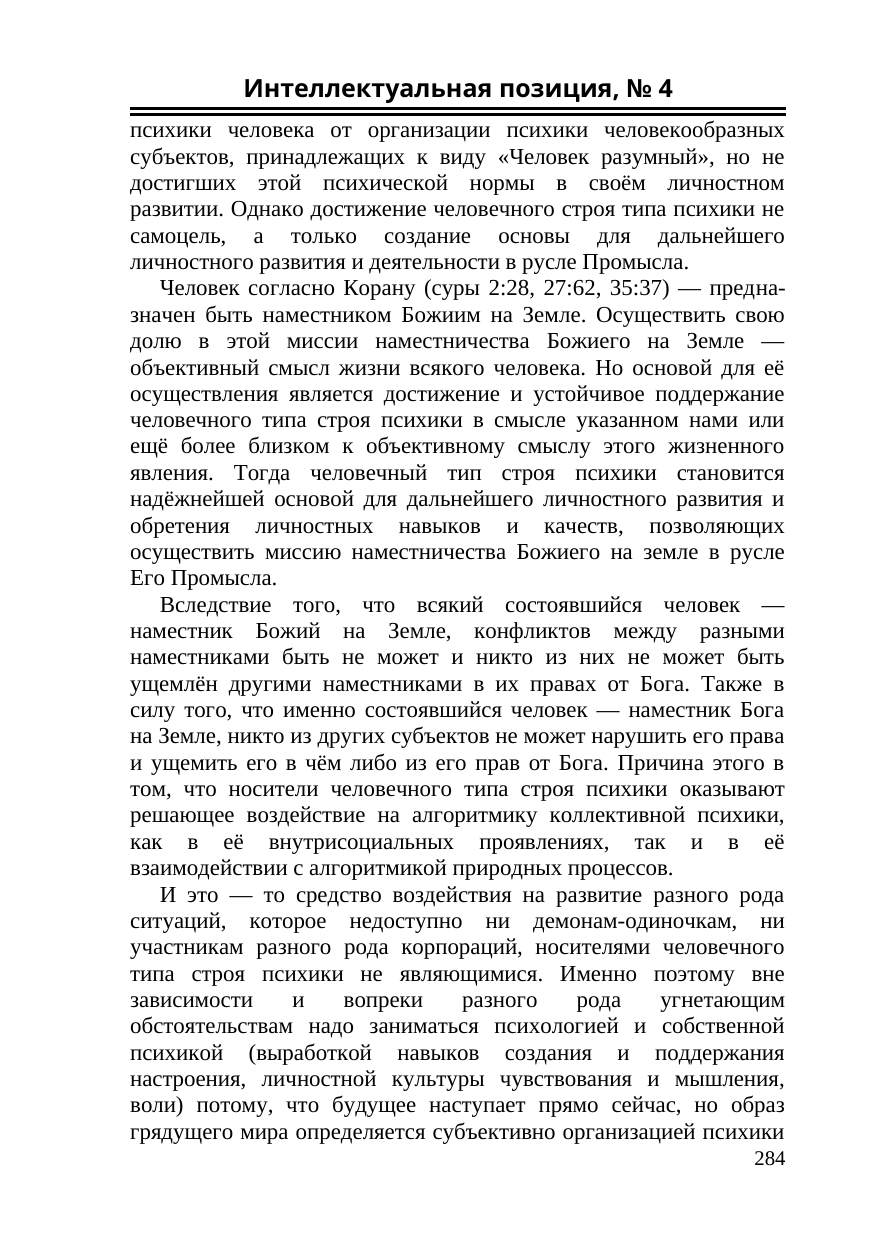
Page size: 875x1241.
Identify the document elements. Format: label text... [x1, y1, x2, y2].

text Вследствие того, что всякий состоявшийся человек — наместник Божий на Земле, конфликтов между разными наместниками быть не может и никто из них не может быть ущемлён другими наместниками в их правах от Бога. Также в силу того, что именно состоявшийся человек — наместник Бога на Земле, никто из других субъектов не может нарушить его права и ущемить его в чём либо из его прав от Бога. Причина этого в том, что носители человечного типа строя психики оказывают решающее воздействие на алгоритмику коллективной психики, как в её внутрисоциальных проявлениях, так и в её взаимодействии с алгоритмикой природных процессов. [130, 591, 786, 881]
text психики человека от организации психики человекообразных субъектов, принадлежащих к виду «Человек разумный», но не достигших этой психической нормы в своём личностном развитии. Однако достижение человечного строя типа психики не самоцель, а только создание основы для дальнейшего личностного развития и деятельности в русле Промысла. [130, 116, 786, 274]
text Че­ло­век со­глас­но Ко­ра­ну (суры 2:28, 27:62, 35:37) — пред­на­зна­чен быть на­ме­ст­ни­ком Бо­жи­им на Зем­ле. Осуществить свою долю в этой миссии наместничества Божиего на Земле — объективный смысл жизни всякого человека. Но основой для её осуществления является достижение и устойчивое поддержание человечного типа строя психики в смысле указанном нами или ещё более близком к объективному смыслу этого жизненного явления. Тогда человечный тип строя психики становится надёжнейшей основой для дальнейшего личностного развития и обретения личностных навыков и качеств, позволяющих осуществить миссию наместничества Божиего на земле в русле Его Промысла. [130, 274, 786, 591]
text И это — то средство воздействия на развитие разного рода ситуаций, которое недоступно ни демонам-одиночкам, ни участникам разного рода корпораций, носителями человечного типа строя психики не являющимися. Именно поэтому вне зависимости и вопреки разного рода угнетающим обстоятельствам надо заниматься психологией и собственной психикой (выработкой навыков создания и поддержания настроения, личностной культуры чувствования и мышления, воли) потому, что будущее наступает прямо сейчас, но образ грядущего мира определяется субъективно организацией психики [130, 881, 786, 1144]
